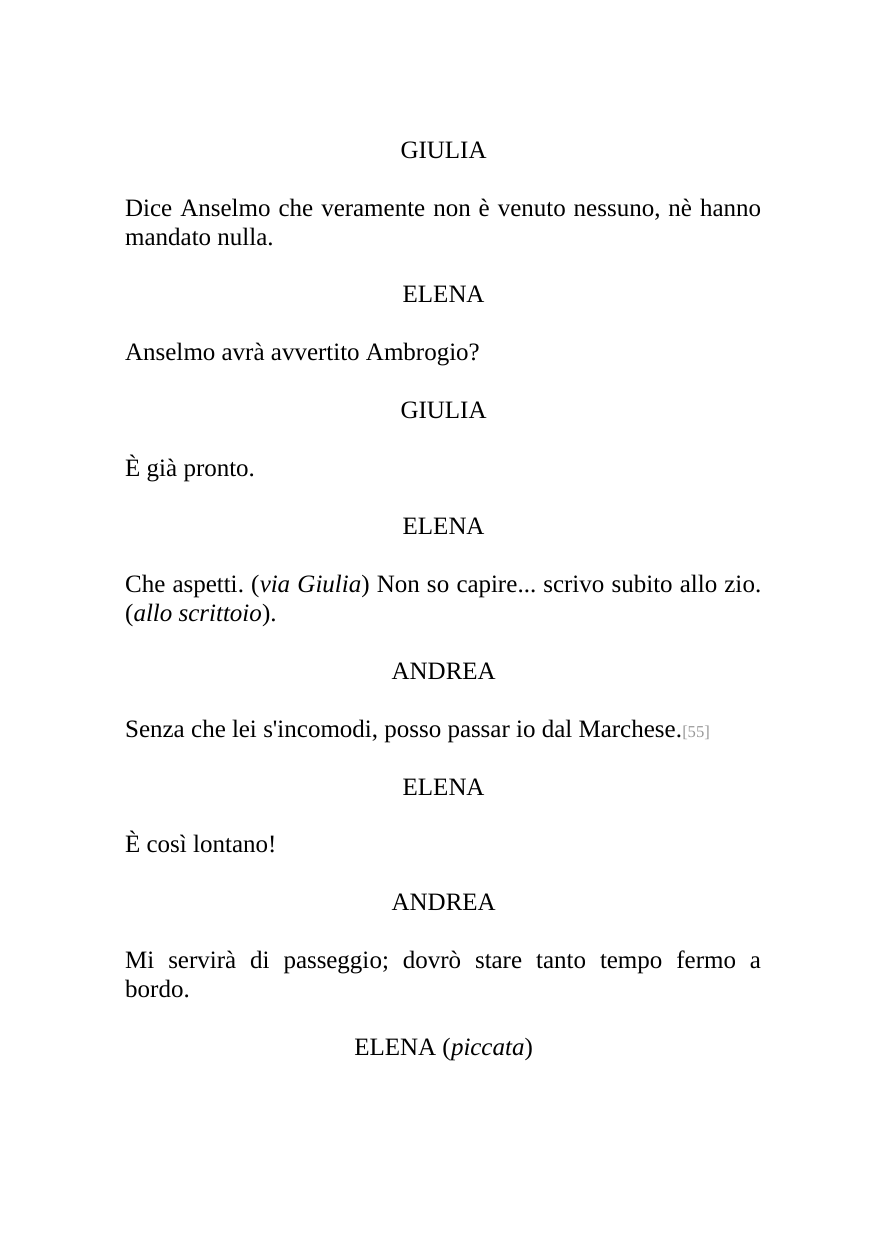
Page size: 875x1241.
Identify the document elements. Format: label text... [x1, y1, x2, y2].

text Mi servirà di passeggio; dovrò stare tanto tempo fermo a bordo. [125, 945, 762, 1003]
text È così lontano! [125, 829, 762, 858]
text GIULIA [125, 395, 762, 424]
text ELENA [125, 279, 762, 308]
text Che aspetti. (via Giulia) Non so capire... scrivo subito allo zio. (allo scrittoio). [125, 569, 762, 627]
text ELENA (piccata) [125, 1032, 762, 1061]
text ANDREA [125, 656, 762, 684]
text È già pronto. [125, 453, 762, 482]
text Anselmo avrà avvertito Ambrogio? [125, 337, 762, 366]
text ANDREA [125, 887, 762, 916]
text Dice Anselmo che veramente non è venuto nessuno, nè hanno mandato nulla. [125, 193, 762, 250]
text ELENA [125, 772, 762, 800]
text ELENA [125, 511, 762, 540]
text GIULIA [125, 135, 762, 164]
text Senza che lei s'incomodi, posso passar io dal Marchese.[55] [125, 714, 762, 742]
